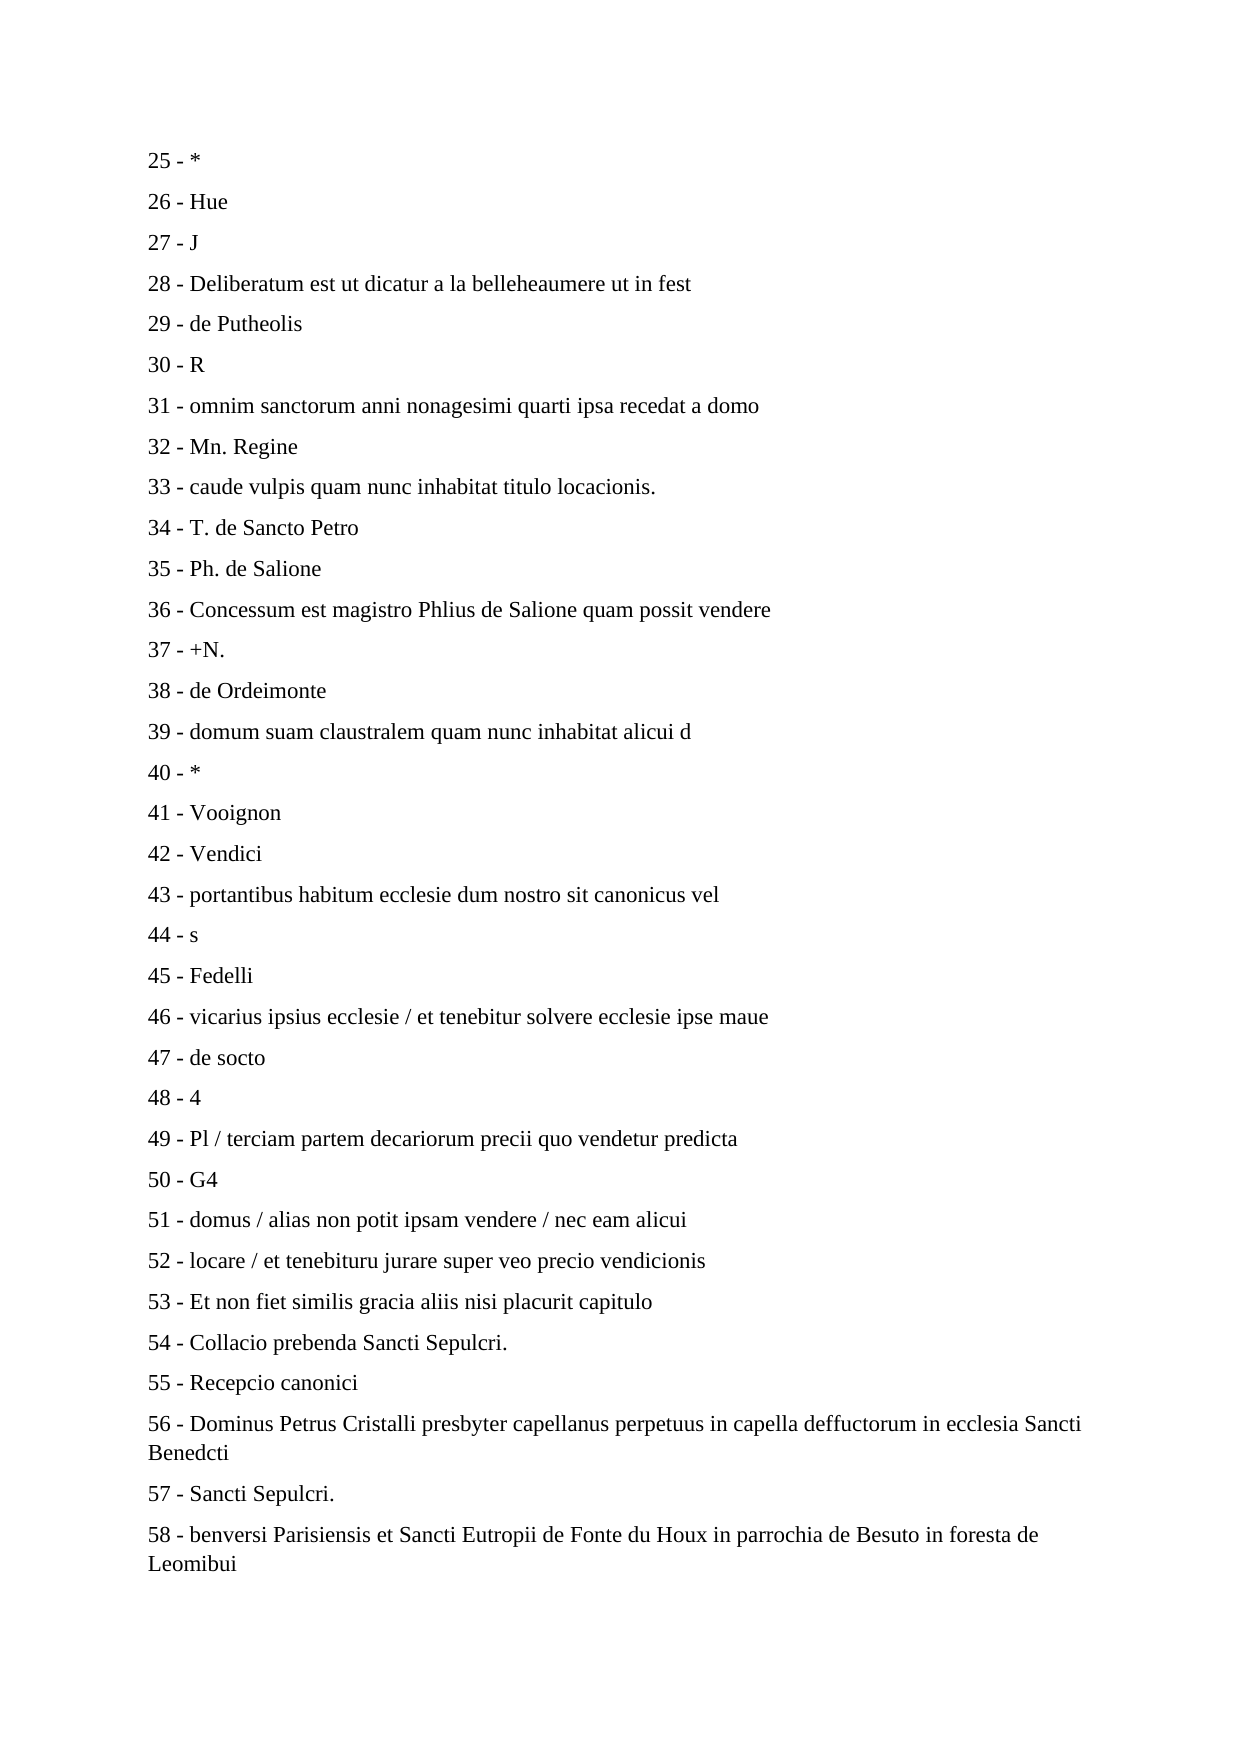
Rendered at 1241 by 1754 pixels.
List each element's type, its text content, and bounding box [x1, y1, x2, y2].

text 27 - J [148, 229, 1093, 255]
text 41 - Vooignon [148, 799, 1093, 826]
text 40 - * [148, 758, 1093, 785]
text 53 - Et non fiet similis gracia aliis nisi placurit capitulo [148, 1288, 1093, 1314]
text 32 - Mn. Regine [148, 433, 1093, 459]
text 29 - de Putheolis [148, 311, 1093, 337]
text 36 - Concessum est magistro Phlius de Salione quam possit vendere [148, 596, 1093, 622]
text 38 - de Ordeimonte [148, 677, 1093, 703]
text 44 - s [148, 921, 1093, 948]
text 34 - T. de Sancto Petro [148, 514, 1093, 541]
text 31 - omnim sanctorum anni nonagesimi quarti ipsa recedat a domo [148, 392, 1093, 418]
text 30 - R [148, 351, 1093, 378]
text 57 - Sancti Sepulcri. [148, 1480, 1093, 1506]
text 48 - 4 [148, 1084, 1093, 1111]
text 58 - benversi Parisiensis et Sancti Eutropii de Fonte du Houx in parrochia de Besuto in foresta de Leomibui [148, 1521, 1093, 1576]
text 45 - Fedelli [148, 962, 1093, 988]
text 46 - vicarius ipsius ecclesie / et tenebitur solvere ecclesie ipse maue [148, 1003, 1093, 1029]
text 49 - Pl / terciam partem decariorum precii quo vendetur predicta [148, 1125, 1093, 1151]
text 55 - Recepcio canonici [148, 1369, 1093, 1396]
text 28 - Deliberatum est ut dicatur a la belleheaumere ut in fest [148, 270, 1093, 296]
text 25 - * [148, 148, 1093, 174]
text 37 - +N. [148, 636, 1093, 663]
text 35 - Ph. de Salione [148, 555, 1093, 581]
text 33 - caude vulpis quam nunc inhabitat titulo locacionis. [148, 473, 1093, 500]
text 52 - locare / et tenebituru jurare super veo precio vendicionis [148, 1247, 1093, 1274]
text 26 - Hue [148, 188, 1093, 215]
text 56 - Dominus Petrus Cristalli presbyter capellanus perpetuus in capella deffuctorum in ecclesia Sancti Benedcti [148, 1410, 1093, 1466]
text 51 - domus / alias non potit ipsam vendere / nec eam alicui [148, 1207, 1093, 1233]
text 39 - domum suam claustralem quam nunc inhabitat alicui d [148, 718, 1093, 744]
text 47 - de socto [148, 1044, 1093, 1070]
text 50 - G4 [148, 1166, 1093, 1192]
text 43 - portantibus habitum ecclesie dum nostro sit canonicus vel [148, 881, 1093, 907]
text 54 - Collacio prebenda Sancti Sepulcri. [148, 1329, 1093, 1355]
text 42 - Vendici [148, 840, 1093, 866]
